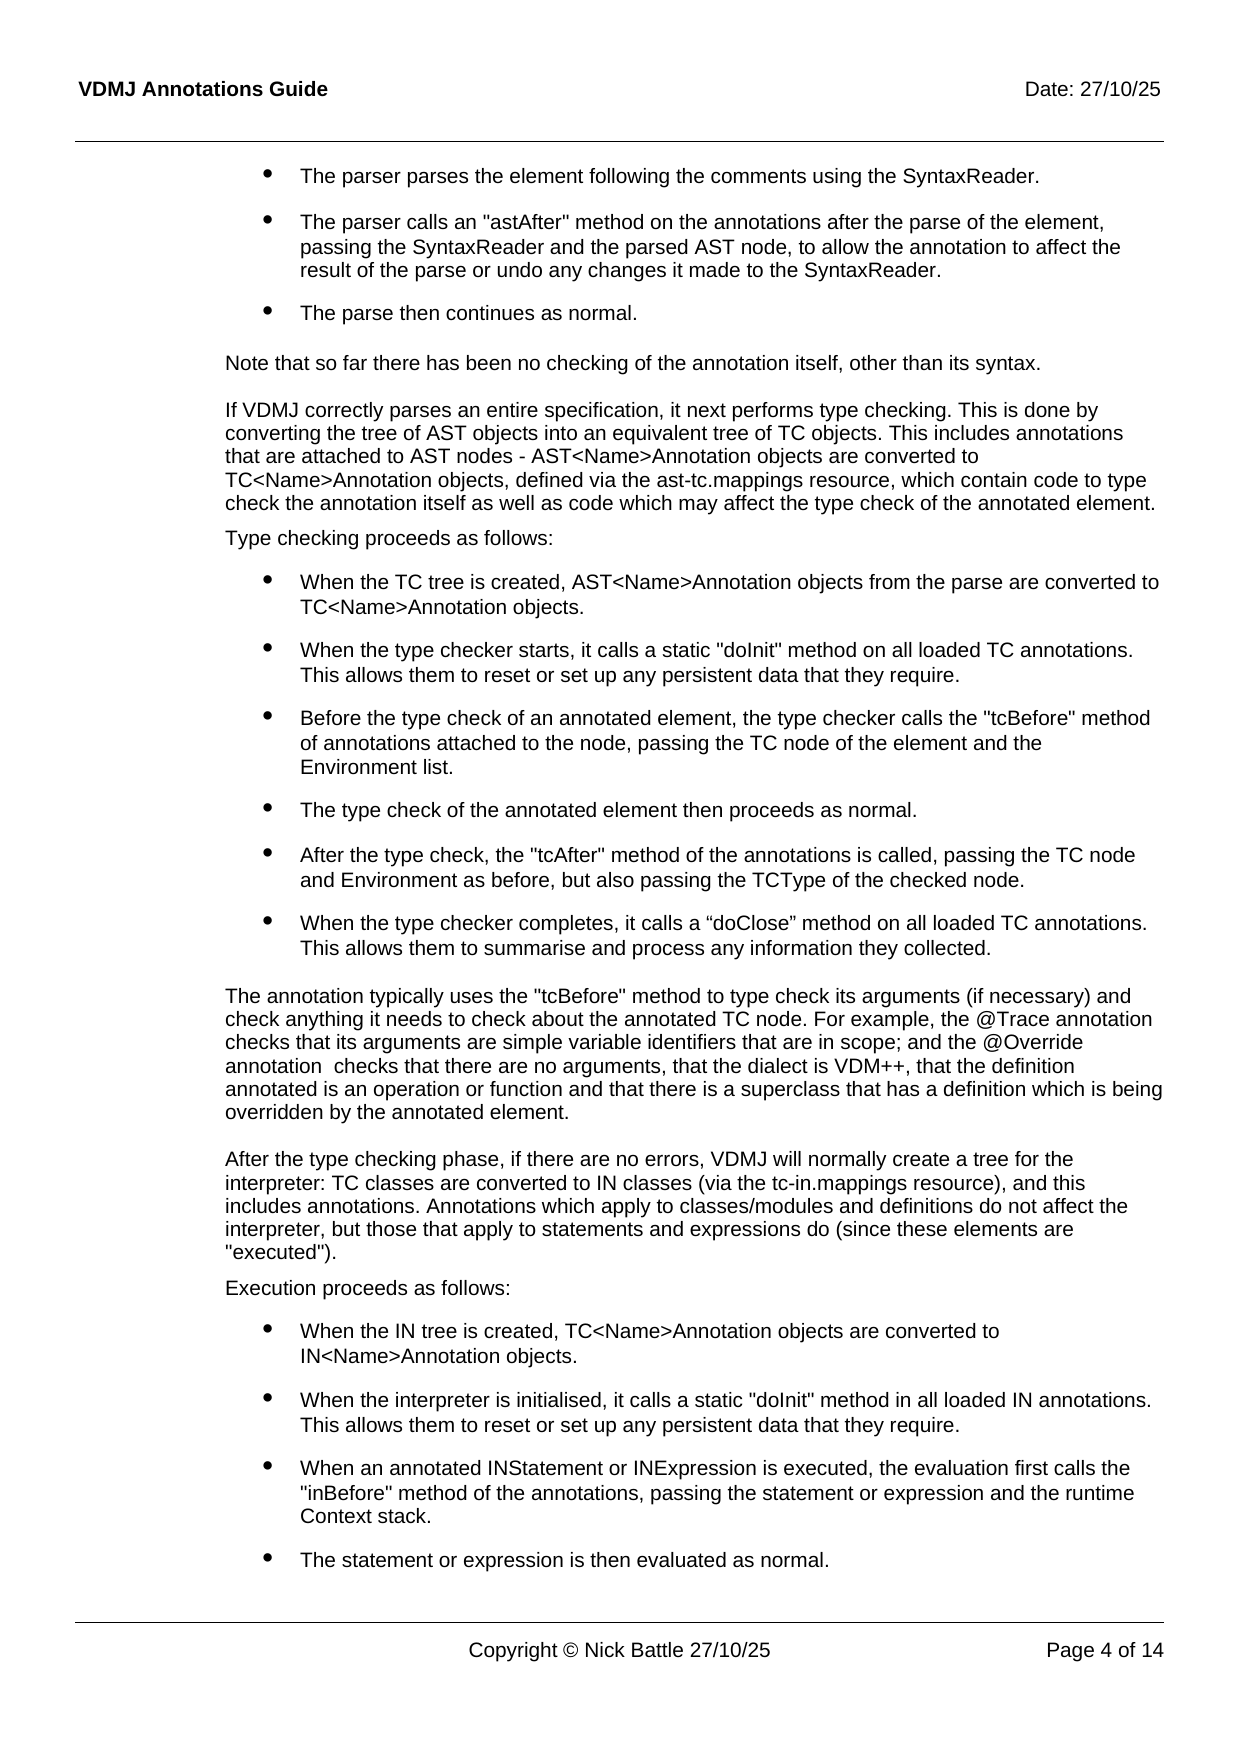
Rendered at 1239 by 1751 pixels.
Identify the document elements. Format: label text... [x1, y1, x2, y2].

list After the type check, the "tcAfter" method of the annotations is called, passing the TC node and Environment as before, but also passing the TCType of the checked node. [262, 836, 1164, 892]
list The parser parses the element following the comments using the SyntaxReader. [262, 157, 1164, 190]
text Execution proceeds as follows: [225, 1277, 1164, 1300]
text The annotation typically uses the "tcBefore" method to type check its arguments (if necessary) and check anything it needs to check about the annotated TC node. For example, the @Trace annotation checks that its arguments are simple variable identifiers that are in scope; and the @Override annotation checks that there are no arguments, that the dialect is VDM++, that the definition annotated is an operation or function and that there is a superclass that has a definition which is being overridden by the annotated element. [225, 984, 1164, 1124]
list When the TC tree is created, AST<Name>Annotation objects from the parse are converted to TC<Name>Annotation objects. [262, 563, 1164, 618]
list The parser calls an "astAfter" method on the annotations after the parse of the element, passing the SyntaxReader and the parsed AST node, to allow the annotation to affect the result of the parse or undo any changes it made to the SyntaxReader. [262, 203, 1164, 282]
list When the type checker completes, it calls a “doClose” method on all loaded TC annotations. This allows them to summarise and process any information they collected. [262, 904, 1164, 960]
text After the type checking phase, if there are no errors, VDMJ will normally create a tree for the interpreter: TC classes are converted to IN classes (via the tc-in.mappings resource), and this includes annotations. Annotations which apply to classes/modules and definitions do not affect the interpreter, but those that apply to statements and expressions do (since these elements are "executed"). [225, 1148, 1164, 1264]
list When the IN tree is created, TC<Name>Annotation objects are converted to IN<Name>Annotation objects. [262, 1312, 1164, 1368]
list When an annotated INStatement or INExpression is executed, the evaluation first calls the "inBefore" method of the annotations, passing the statement or expression and the runtime Context stack. [262, 1449, 1164, 1528]
text Note that so far there has been no checking of the annotation itself, other than its syntax. [225, 351, 1164, 374]
list Before the type check of an annotated element, the type checker calls the "tcBefore" method of annotations attached to the node, passing the TC node of the element and the Environment list. [262, 699, 1164, 778]
list When the type checker starts, it calls a static "doInit" method on all loaded TC annotations. This allows them to reset or set up any persistent data that they require. [262, 631, 1164, 687]
list The type check of the annotated element then proceeds as normal. [262, 791, 1164, 823]
text Type checking proceeds as follows: [225, 527, 1164, 550]
list The parse then continues as normal. [262, 294, 1164, 327]
list The statement or expression is then evaluated as normal. [262, 1541, 1164, 1573]
list When the interpreter is initialised, it calls a static "doInit" method in all loaded IN annotations. This allows them to reset or set up any persistent data that they require. [262, 1381, 1164, 1436]
text If VDMJ correctly parses an entire specification, it next performs type checking. This is done by converting the tree of AST objects into an equivalent tree of TC objects. This includes annotations that are attached to AST nodes - AST<Name>Annotation objects are converted to TC<Name>Annotation objects, defined via the ast-tc.mappings resource, which contain code to type check the annotation itself as well as code which may affect the type check of the annotated element. [225, 398, 1164, 514]
